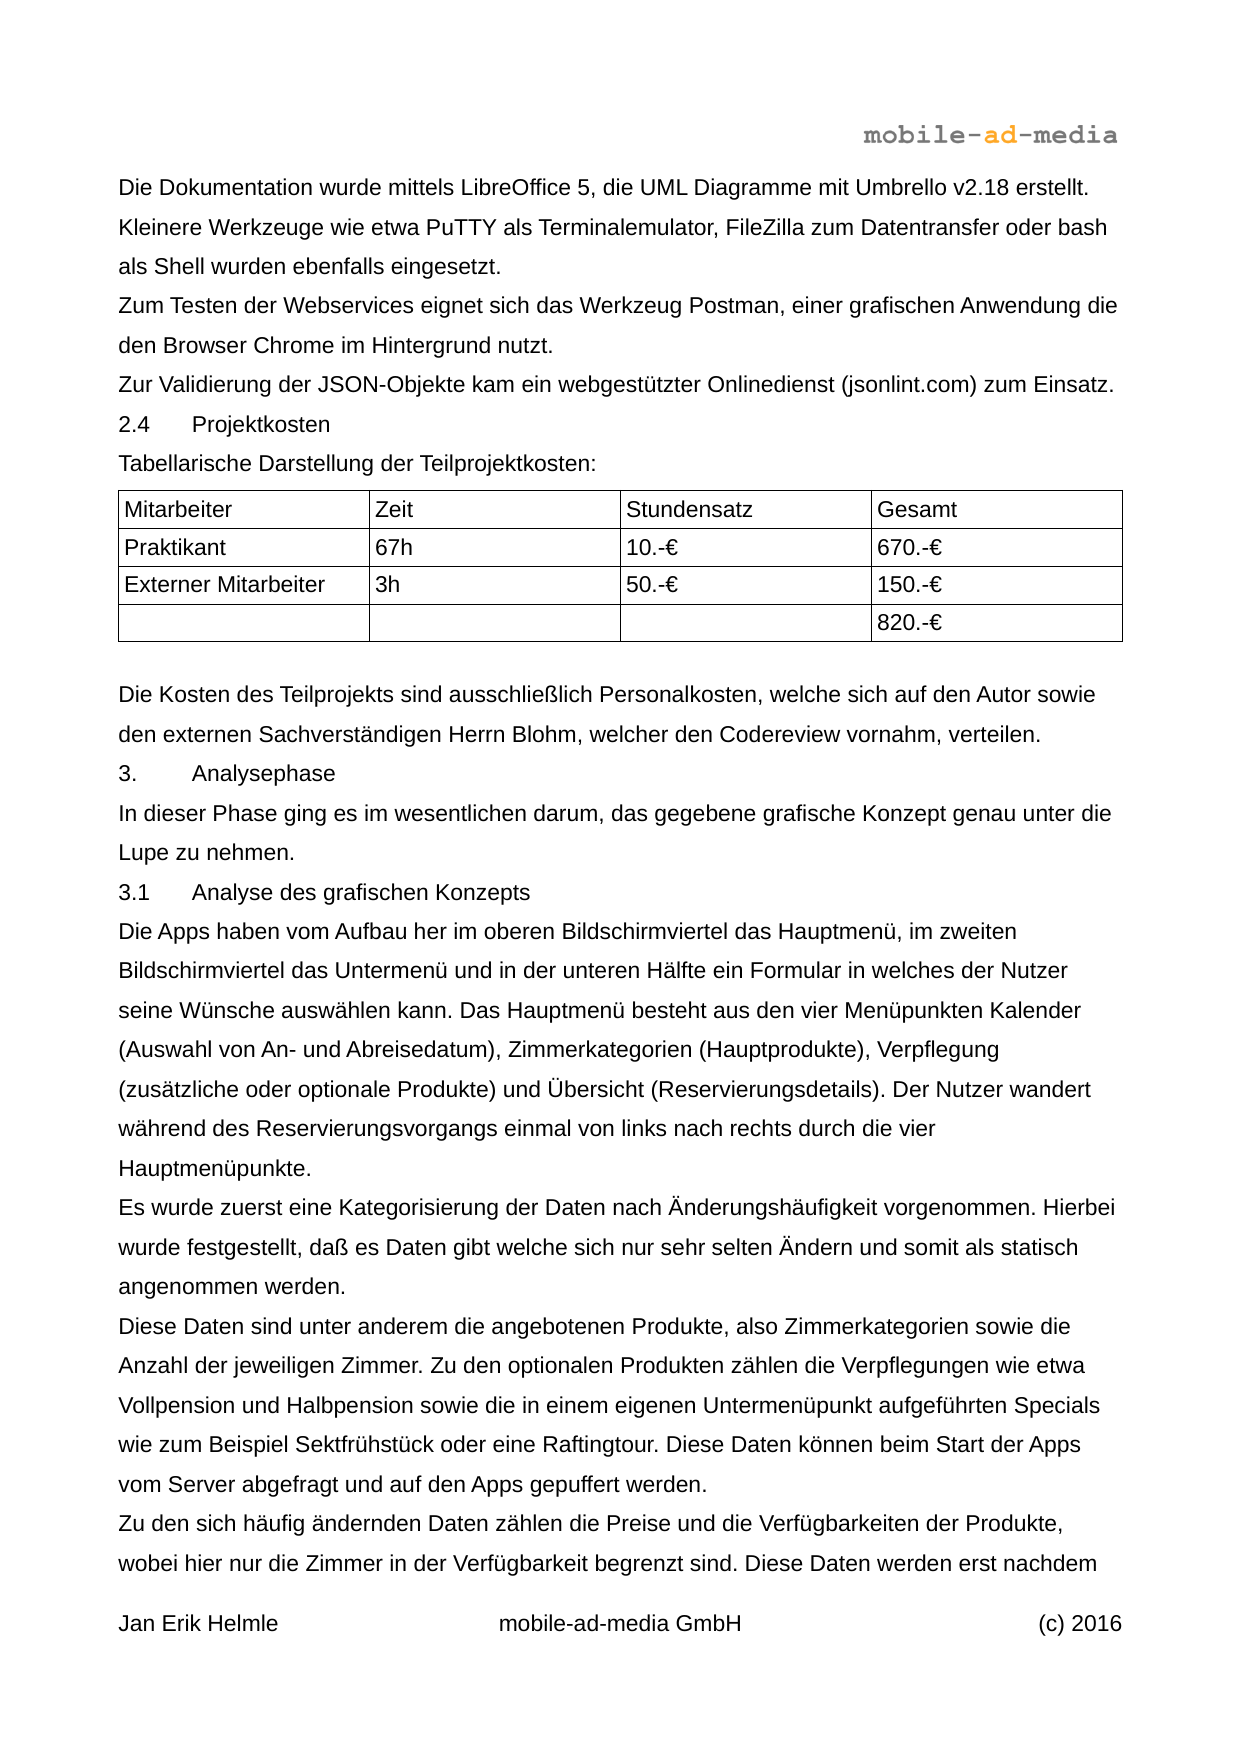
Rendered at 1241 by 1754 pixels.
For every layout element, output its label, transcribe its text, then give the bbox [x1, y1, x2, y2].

text 3.1 Analyse des grafischen Konzepts [118, 878, 1122, 905]
table_cell [370, 605, 620, 641]
text In dieser Phase ging es im wesentlichen darum, das gegebene grafische Konzept genau unter die Lupe zu nehmen. [118, 799, 1122, 865]
table_cell 10.-€ [621, 529, 871, 566]
table_header Gesamt [872, 491, 1122, 528]
table_cell 3h [370, 567, 620, 603]
table_cell 67h [370, 529, 620, 566]
text Die Apps haben vom Aufbau her im oberen Bildschirmviertel das Hauptmenü, im zweiten Bildschirmviertel das Untermenü und in der unteren Hälfte ein Formular in welches der Nutzer seine Wünsche auswählen kann. Das Hauptmenü besteht aus den vier Menüpunkten Kalender (Auswahl von An- und Abreisedatum), Zimmerkategorien (Hauptprodukte), Verpflegung (zusätzliche oder optionale Produkte) und Übersicht (Reservierungsdetails). Der Nutzer wandert während des Reservierungsvorgangs einmal von links nach rechts durch die vier Hauptmenüpunkte. [118, 918, 1122, 1181]
table_header Zeit [370, 491, 620, 528]
table_cell [119, 605, 369, 641]
text Die Dokumentation wurde mittels LibreOffice 5, die UML Diagramme mit Umbrello v2.18 erstellt. [118, 174, 1122, 200]
text Kleinere Werkzeuge wie etwa PuTTY als Terminalemulator, FileZilla zum Datentransfer oder bash als Shell wurden ebenfalls eingesetzt. [118, 213, 1122, 279]
text Diese Daten sind unter anderem die angebotenen Produkte, also Zimmerkategorien sowie die Anzahl der jeweiligen Zimmer. Zu den optionalen Produkten zählen die Verpflegungen wie etwa Vollpension und Halbpension sowie die in einem eigenen Untermenüpunkt aufgeführten Specials wie zum Beispiel Sektfrühstück oder eine Raftingtour. Diese Daten können beim Start der Apps vom Server abgefragt und auf den Apps gepuffert werden. [118, 1313, 1122, 1497]
text Zu den sich häufig ändernden Daten zählen die Preise und die Verfügbarkeiten der Produkte, wobei hier nur die Zimmer in der Verfügbarkeit begrenzt sind. Diese Daten werden erst nachdem [118, 1510, 1122, 1576]
table_cell 670.-€ [872, 529, 1122, 566]
text 3. Analysephase [118, 760, 1122, 786]
text Zum Testen der Webservices eignet sich das Werkzeug Postman, einer grafischen Anwendung die den Browser Chrome im Hintergrund nutzt. [118, 292, 1122, 358]
text Es wurde zuerst eine Kategorisierung der Daten nach Änderungshäufigkeit vorgenommen. Hierbei wurde festgestellt, daß es Daten gibt welche sich nur sehr selten Ändern und somit als statisch angenommen werden. [118, 1194, 1122, 1299]
text Die Kosten des Teilprojekts sind ausschließlich Personalkosten, welche sich auf den Autor sowie den externen Sachverständigen Herrn Blohm, welcher den Codereview vornahm, verteilen. [118, 681, 1122, 747]
table_header Stundensatz [621, 491, 871, 528]
table_cell Praktikant [119, 529, 369, 566]
table_cell 820.-€ [872, 605, 1122, 641]
text Tabellarische Darstellung der Teilprojektkosten: [118, 450, 1122, 477]
picture [863, 118, 1118, 150]
table_header Mitarbeiter [119, 491, 369, 528]
table_cell 50.-€ [621, 567, 871, 603]
table_cell 150.-€ [872, 567, 1122, 603]
text 2.4 Projektkosten [118, 411, 1122, 437]
table_cell [621, 605, 871, 641]
table_cell Externer Mitarbeiter [119, 567, 369, 603]
text Zur Validierung der JSON-Objekte kam ein webgestützter Onlinedienst (jsonlint.com) zum Einsatz. [118, 371, 1122, 398]
